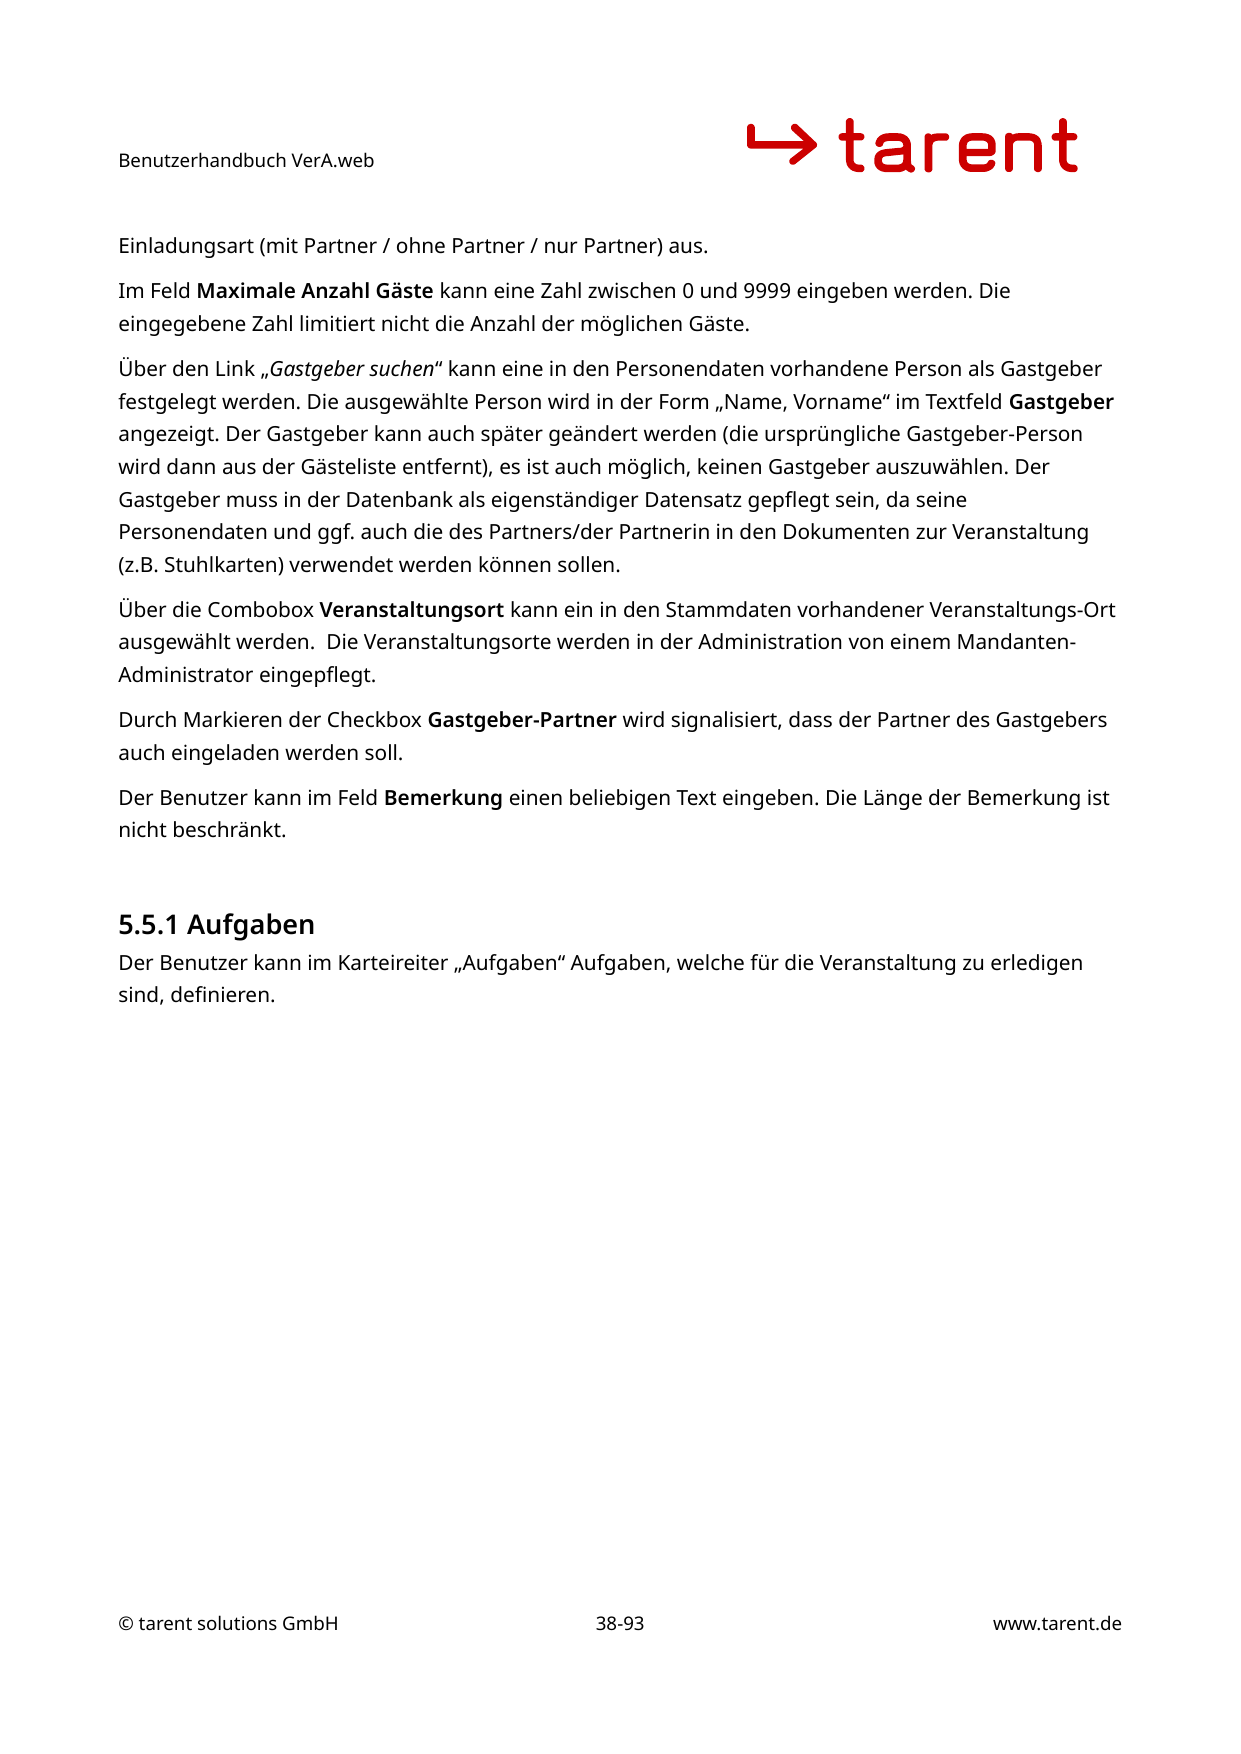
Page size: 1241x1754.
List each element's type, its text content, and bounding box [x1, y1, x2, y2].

text Über den Link „Gastgeber suchen“ kann eine in den Personendaten vorhandene Person als Gastgeber festgelegt werden. Die ausgewählte Person wird in der Form „Name, Vorname“ im Textfeld Gastgeber angezeigt. Der Gastgeber kann auch später geändert werden (die ursprüngliche Gastgeber-Person wird dann aus der Gästeliste entfernt), es ist auch möglich, keinen Gastgeber auszuwählen. Der Gastgeber muss in der Datenbank als eigenständiger Datensatz gepflegt sein, da seine Personendaten und ggf. auch die des Partners/der Partnerin in den Dokumenten zur Veranstaltung (z.B. Stuhlkarten) verwendet werden können sollen. [118, 354, 1122, 578]
subtitle Aufgaben [118, 905, 1122, 942]
text Einladungsart (mit Partner / ohne Partner / nur Partner) aus. [118, 232, 1122, 260]
text Der Benutzer kann im Feld Bemerkung einen beliebigen Text eingeben. Die Länge der Bemerkung ist nicht beschränkt. [118, 783, 1122, 844]
text Im Feld Maximale Anzahl Gäste kann eine Zahl zwischen 0 und 9999 eingeben werden. Die eingegebene Zahl limitiert nicht die Anzahl der möglichen Gäste. [118, 277, 1122, 338]
text Durch Markieren der Checkbox Gastgeber-Partner wird signalisiert, dass der Partner des Gastgebers auch eingeladen werden soll. [118, 705, 1122, 766]
text Über die Combobox Veranstaltungsort kann ein in den Stammdaten vorhandener Veranstaltungs-Ort ausgewählt werden. Die Veranstaltungsorte werden in der Administration von einem Mandanten-Administrator eingepflegt. [118, 595, 1122, 688]
text Der Benutzer kann im Karteireiter „Aufgaben“ Aufgaben, welche für die Veranstaltung zu erledigen sind, definieren. [118, 948, 1122, 1009]
